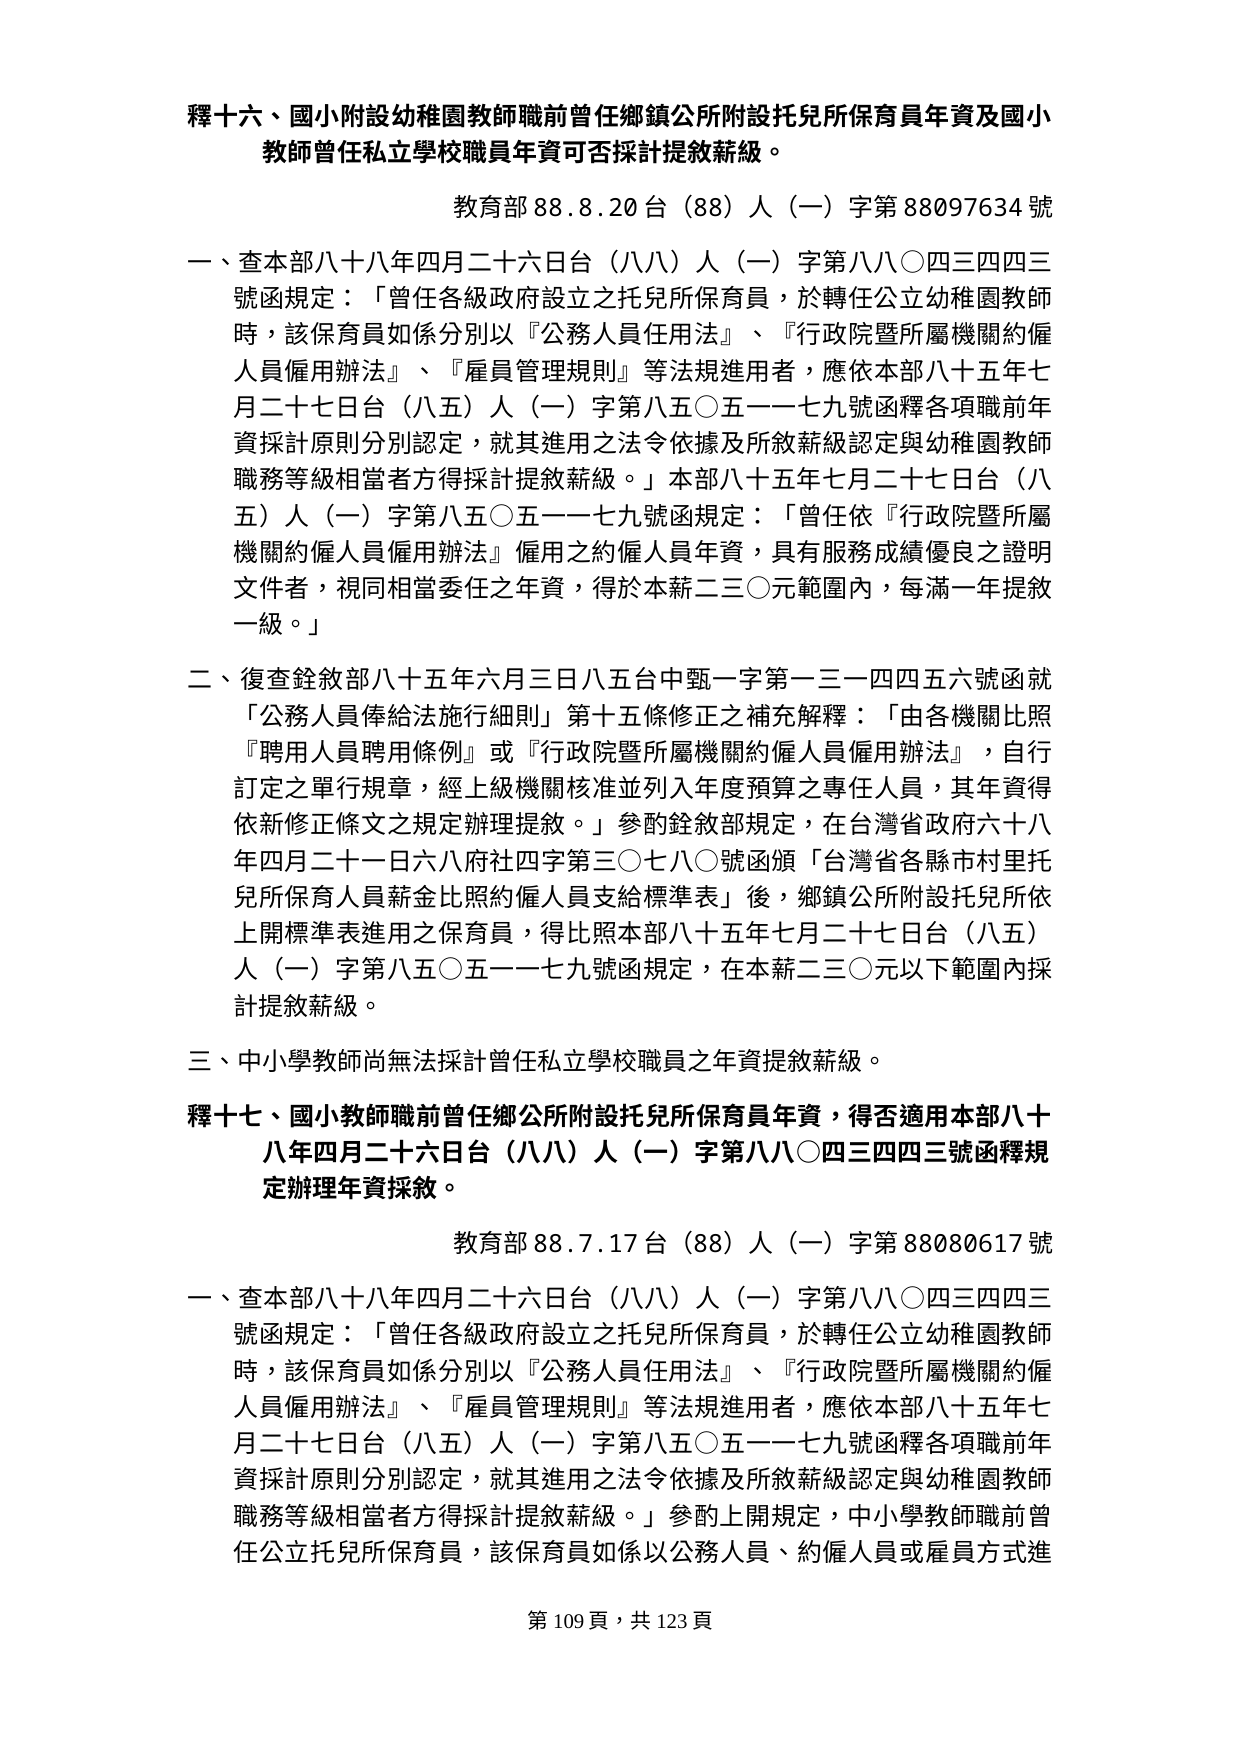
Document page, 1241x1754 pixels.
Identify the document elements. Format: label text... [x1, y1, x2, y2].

text 一、查本部八十八年四月二十六日台（八八）人（一）字第八八○四三四四三號函規定：「曾任各級政府設立之托兒所保育員，於轉任公立幼稚園教師時，該保育員如係分別以『公務人員任用法』、『行政院暨所屬機關約僱人員僱用辦法』、『雇員管理規則』等法規進用者，應依本部八十五年七月二十七日台（八五）人（一）字第八五○五一一七九號函釋各項職前年資採計原則分別認定，就其進用之法令依據及所敘薪級認定與幼稚園教師職務等級相當者方得採計提敘薪級。」本部八十五年七月二十七日台（八五）人（一）字第八五○五一一七九號函規定：「曾任依『行政院暨所屬機關約僱人員僱用辦法』僱用之約僱人員年資，具有服務成績優良之證明文件者，視同相當委任之年資，得於本薪二三○元範圍內，每滿一年提敘一級。」 [187, 242, 1053, 641]
text 釋十六、國小附設幼稚園教師職前曾任鄉鎮公所附設托兒所保育員年資及國小教師曾任私立學校職員年資可否採計提敘薪級。 [187, 96, 1053, 169]
text 一、查本部八十八年四月二十六日台（八八）人（一）字第八八○四三四四三號函規定：「曾任各級政府設立之托兒所保育員，於轉任公立幼稚園教師時，該保育員如係分別以『公務人員任用法』、『行政院暨所屬機關約僱人員僱用辦法』、『雇員管理規則』等法規進用者，應依本部八十五年七月二十七日台（八五）人（一）字第八五○五一一七九號函釋各項職前年資採計原則分別認定，就其進用之法令依據及所敘薪級認定與幼稚園教師職務等級相當者方得採計提敘薪級。」參酌上開規定，中小學教師職前曾任公立托兒所保育員，該保育員如係以公務人員、約僱人員或雇員方式進 [187, 1279, 1053, 1569]
text 二、復查銓敘部八十五年六月三日八五台中甄一字第一三一四四五六號函就「公務人員俸給法施行細則」第十五條修正之補充解釋：「由各機關比照『聘用人員聘用條例』或『行政院暨所屬機關約僱人員僱用辦法』，自行訂定之單行規章，經上級機關核准並列入年度預算之專任人員，其年資得依新修正條文之規定辦理提敘。」參酌銓敘部規定，在台灣省政府六十八年四月二十一日六八府社四字第三○七八○號函頒「台灣省各縣市村里托兒所保育人員薪金比照約僱人員支給標準表」後，鄉鎮公所附設托兒所依上開標準表進用之保育員，得比照本部八十五年七月二十七日台（八五）人（一）字第八五○五一一七九號函規定，在本薪二三○元以下範圍內採計提敘薪級。 [187, 660, 1053, 1022]
text 教育部88.7.17台（88）人（一）字第88080617號 [187, 1224, 1053, 1260]
text 教育部88.8.20台（88）人（一）字第88097634號 [187, 187, 1053, 224]
text 釋十七、國小教師職前曾任鄉公所附設托兒所保育員年資，得否適用本部八十八年四月二十六日台（八八）人（一）字第八八○四三四四三號函釋規定辦理年資採敘。 [187, 1096, 1053, 1205]
text 三、中小學教師尚無法採計曾任私立學校職員之年資提敘薪級。 [187, 1041, 1053, 1077]
